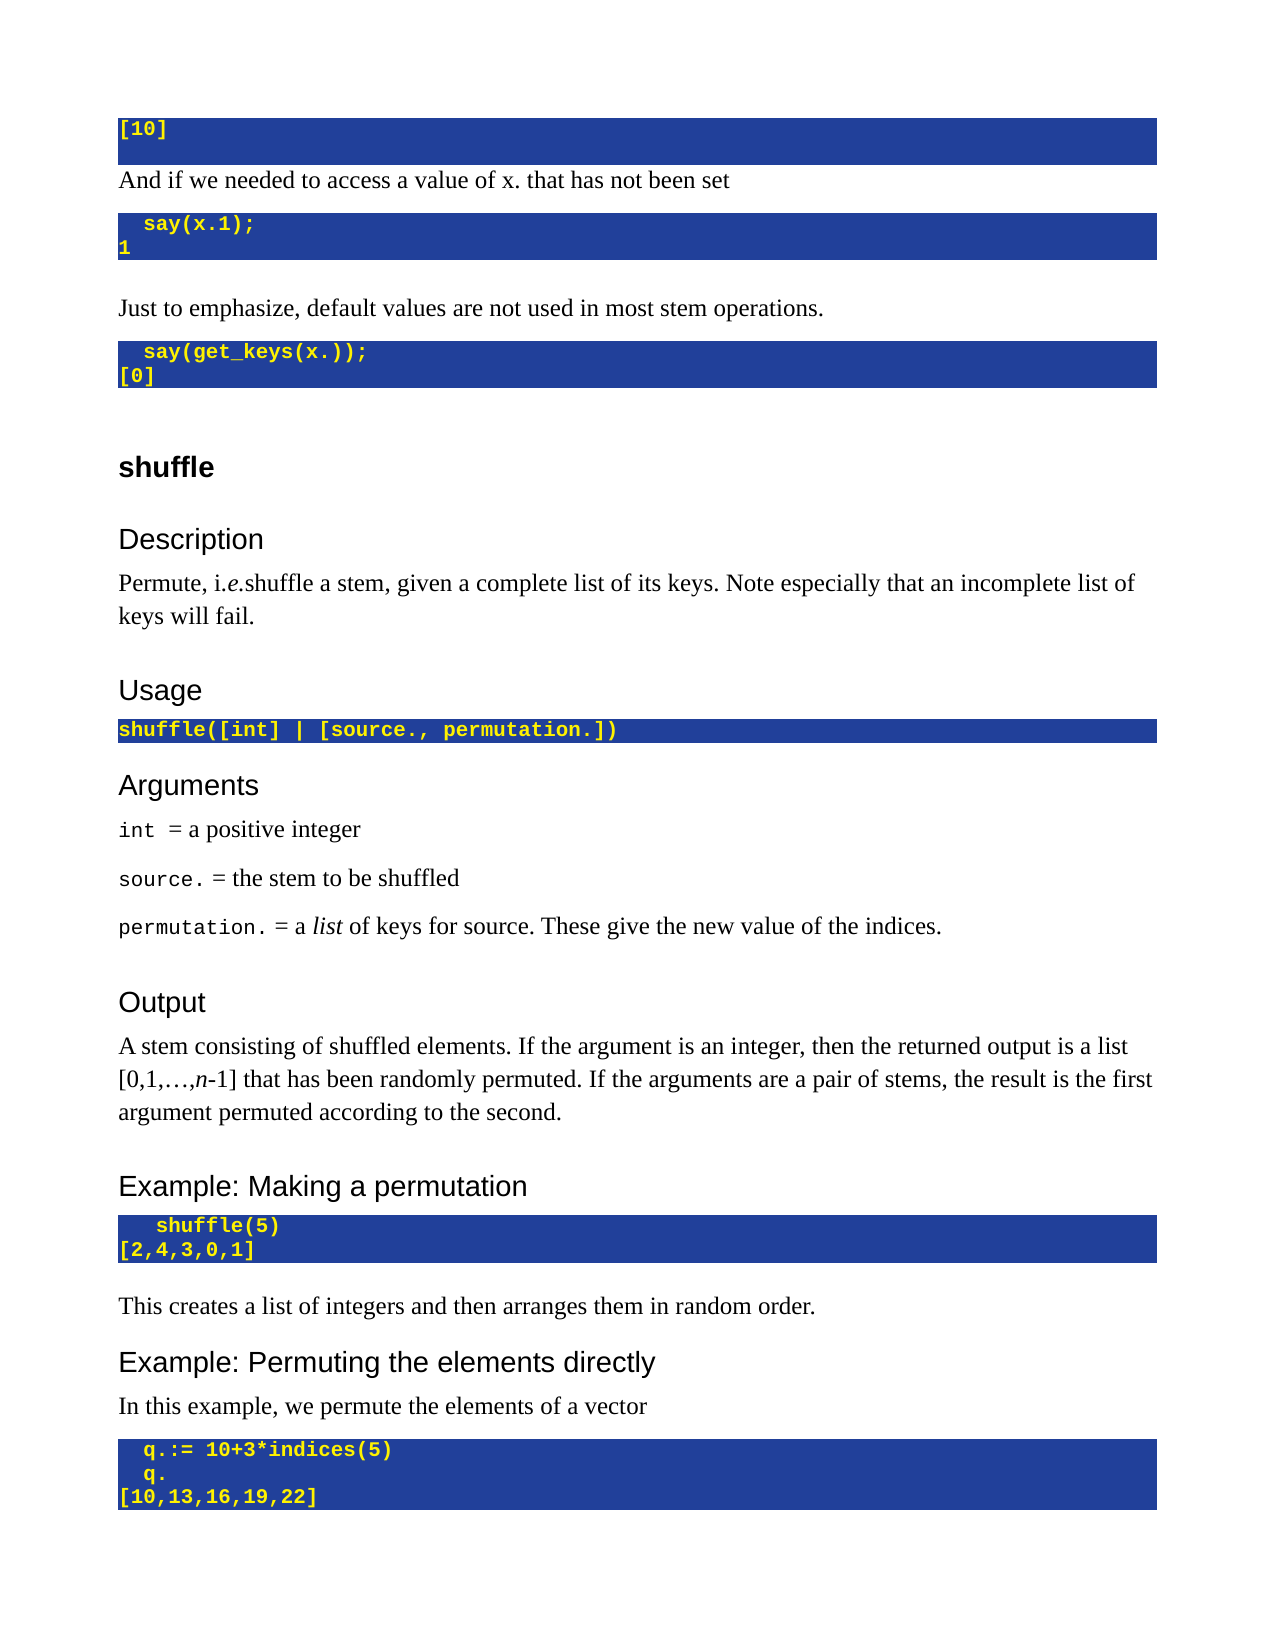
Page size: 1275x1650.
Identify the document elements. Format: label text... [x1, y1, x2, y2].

text And if we needed to access a value of x. that has not been set [118, 165, 1157, 194]
subtitle Output [118, 985, 1157, 1018]
subtitle shuffle [118, 450, 1157, 484]
text permutation. = a list of keys for source. These give the new value of the indices. [118, 911, 1157, 941]
text int = a positive integer [118, 814, 1157, 844]
text A stem consisting of shuffled elements. If the argument is an integer, then the returned output is a list [0,1,…,n-1] that has been randomly permuted. If the arguments are a pair of stems, the result is the first argument permuted according to the second. [118, 1031, 1157, 1126]
text Just to emphasize, default values are not used in most stem operations. [118, 260, 1157, 322]
text shuffle([int] | [source., permutation.]) [118, 719, 1157, 743]
text say(get_keys(x.)); [118, 341, 1157, 364]
text 1 [118, 237, 1157, 260]
text shuffle(5) [118, 1215, 1157, 1239]
text This creates a list of integers and then arranges them in random order. [118, 1291, 1157, 1320]
text say(x.1); [118, 213, 1157, 237]
subtitle Example: Permuting the elements directly [118, 1345, 1157, 1379]
text [10,13,16,19,22] [118, 1486, 1157, 1510]
text q. [118, 1462, 1157, 1486]
text In this example, we permute the elements of a vector [118, 1391, 1157, 1420]
subtitle Usage [118, 673, 1157, 707]
text [2,4,3,0,1] [118, 1239, 1157, 1263]
text source. = the stem to be shuffled [118, 863, 1157, 892]
subtitle Arguments [118, 768, 1157, 802]
text q.:= 10+3*indices(5) [118, 1439, 1157, 1462]
text Permute, i.e.shuffle a stem, given a complete list of its keys. Note especially that an incomplete list of keys will fail. [118, 568, 1157, 629]
text [0] [118, 364, 1157, 388]
subtitle Description [118, 522, 1157, 555]
text [10] [118, 118, 1157, 142]
subtitle Example: Making a permutation [118, 1169, 1157, 1203]
